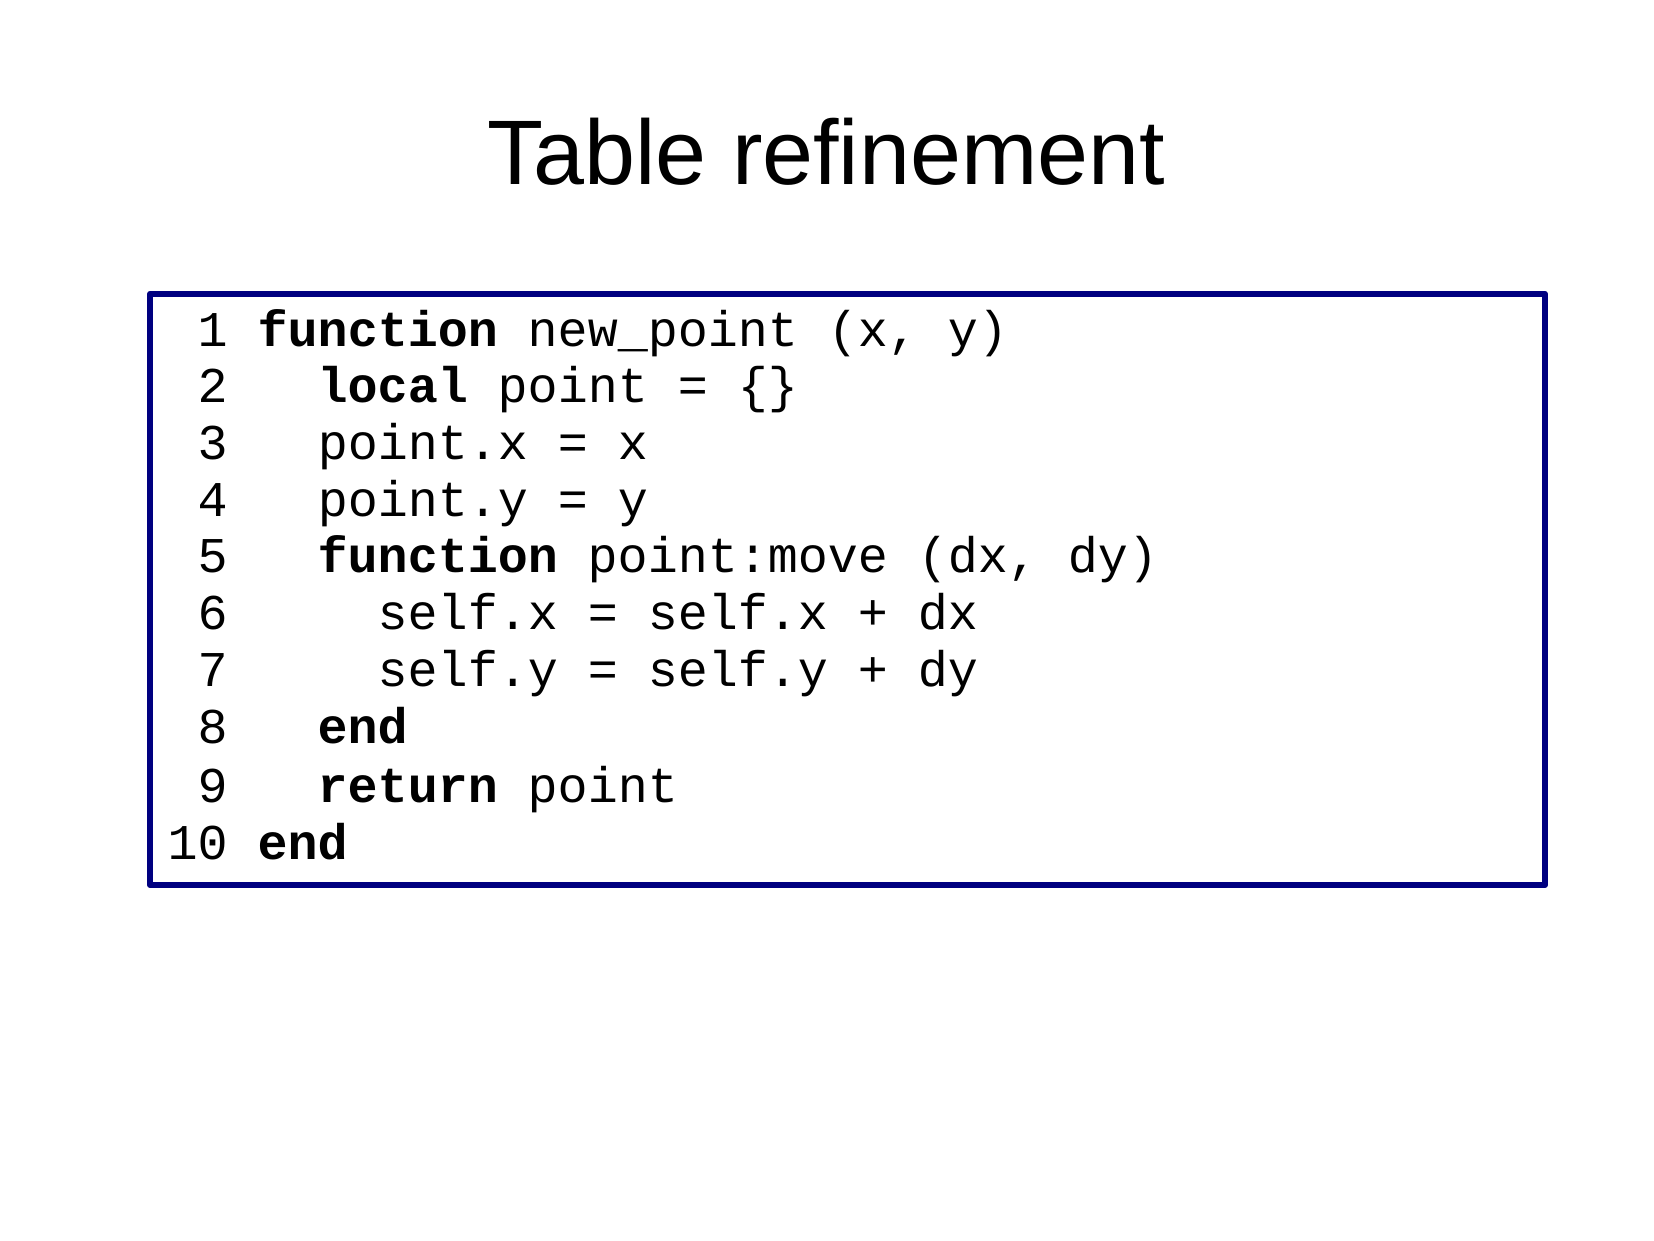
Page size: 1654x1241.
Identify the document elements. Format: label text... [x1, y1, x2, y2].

text_box 1 function new_point (x, y) 2 local point = {} 3 point.x = x 4 point.y = y 5 function point:move (dx, dy) 6 self.x = self.x + dx 7 self.y = self.y + dy 8 end 9 return point 10 end [150, 293, 1546, 816]
title Table refinement [82, 49, 1571, 257]
